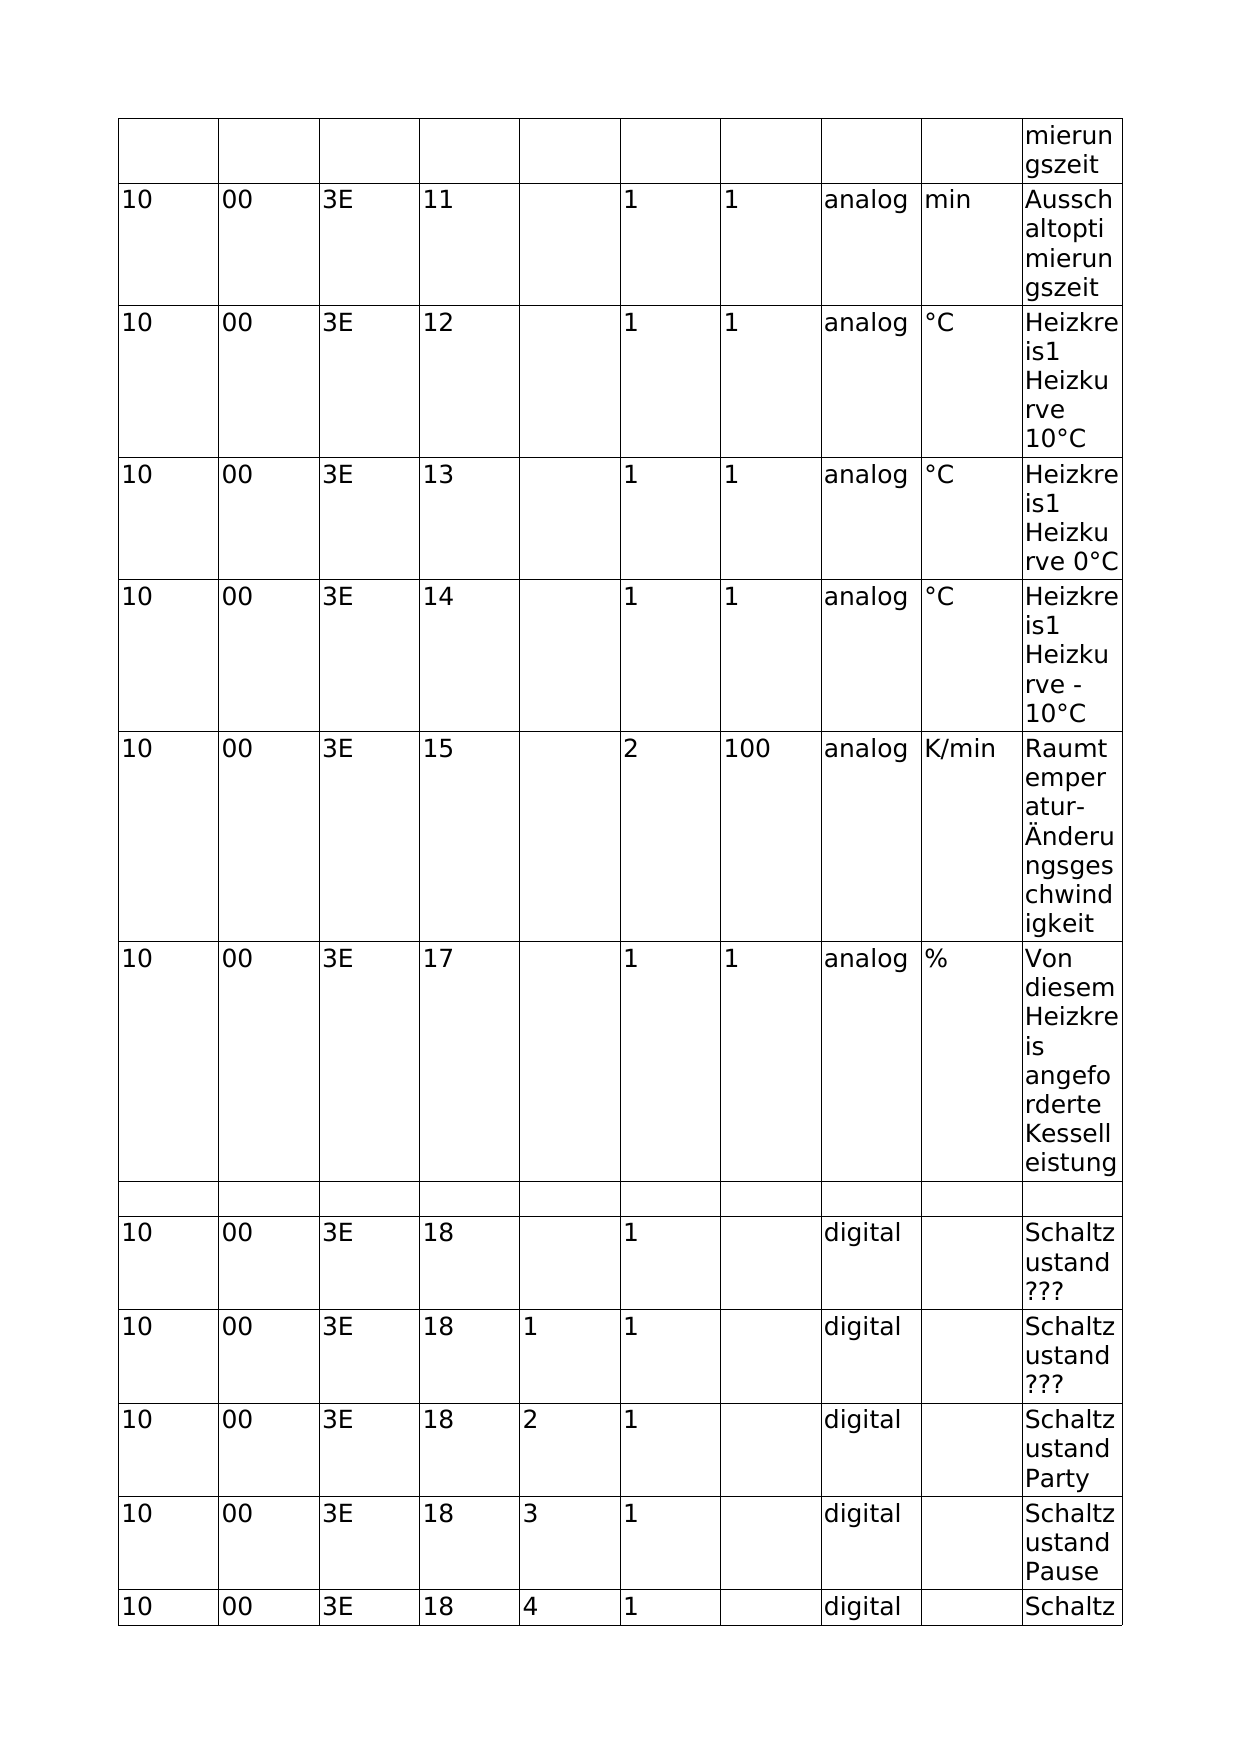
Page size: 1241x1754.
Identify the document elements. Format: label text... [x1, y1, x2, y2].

table_cell analog [822, 732, 921, 941]
table_cell Schaltzustand ??? [1023, 1310, 1122, 1402]
table_cell [922, 1310, 1022, 1402]
table_cell [320, 1182, 419, 1216]
table_cell 1 [621, 184, 720, 305]
table_cell 00 [219, 1590, 319, 1624]
table_cell 1 [721, 458, 821, 579]
table_cell 10 [119, 1310, 218, 1402]
table_cell 00 [219, 732, 319, 941]
table_cell Schaltz [1023, 1590, 1122, 1624]
table_cell 10 [119, 1404, 218, 1496]
table_cell [219, 1182, 319, 1216]
table_cell Schaltzustand ??? [1023, 1217, 1122, 1309]
table_cell [922, 1182, 1022, 1216]
table_cell °C [922, 306, 1022, 457]
table_cell 00 [219, 458, 319, 579]
table_cell 3E [320, 458, 419, 579]
table_cell [420, 119, 519, 182]
table_cell 3E [320, 580, 419, 731]
table_cell 18 [420, 1217, 519, 1309]
table_cell 1 [721, 306, 821, 457]
table_cell [320, 119, 419, 182]
table_cell 1 [621, 1310, 720, 1402]
table_cell [822, 1182, 921, 1216]
table_cell 3 [520, 1497, 620, 1589]
table_cell analog [822, 458, 921, 579]
table_cell [721, 1310, 821, 1402]
table_cell [520, 1182, 620, 1216]
table_cell [119, 1182, 218, 1216]
table_cell 100 [721, 732, 821, 941]
table_cell [621, 119, 720, 182]
table_cell [520, 119, 620, 182]
table_cell 1 [621, 306, 720, 457]
table_cell analog [822, 184, 921, 305]
table_cell 00 [219, 1404, 319, 1496]
table_cell K/min [922, 732, 1022, 941]
table_cell 10 [119, 942, 218, 1181]
table_cell [520, 580, 620, 731]
table_cell 1 [721, 580, 821, 731]
table_cell 17 [420, 942, 519, 1181]
table_cell [922, 119, 1022, 182]
table_cell Heizkreis1 Heizkurve -10°C [1023, 580, 1122, 731]
table_cell 10 [119, 1590, 218, 1624]
table_cell 3E [320, 1590, 419, 1624]
table_cell [922, 1497, 1022, 1589]
table_cell [721, 1590, 821, 1624]
table_cell 10 [119, 732, 218, 941]
table_cell 18 [420, 1590, 519, 1624]
table_cell Heizkreis1 Heizkurve 10°C [1023, 306, 1122, 457]
table_cell 1 [721, 942, 821, 1181]
table_cell Heizkreis1 Heizkurve 0°C [1023, 458, 1122, 579]
table_cell digital [822, 1404, 921, 1496]
table_cell [1023, 1182, 1122, 1216]
table_cell 00 [219, 184, 319, 305]
table_cell 3E [320, 184, 419, 305]
table_cell 18 [420, 1404, 519, 1496]
table_cell 2 [621, 732, 720, 941]
table_cell 11 [420, 184, 519, 305]
table_cell 18 [420, 1497, 519, 1589]
table_cell 1 [621, 942, 720, 1181]
table_cell °C [922, 458, 1022, 579]
table_cell [520, 732, 620, 941]
table_cell 14 [420, 580, 519, 731]
table_cell Schaltzustand Pause [1023, 1497, 1122, 1589]
table_cell 1 [621, 580, 720, 731]
table_cell % [922, 942, 1022, 1181]
table_cell [520, 306, 620, 457]
table_cell digital [822, 1590, 921, 1624]
table_cell 3E [320, 732, 419, 941]
table_cell 10 [119, 184, 218, 305]
table_cell 3E [320, 1404, 419, 1496]
table_cell 00 [219, 1217, 319, 1309]
table_cell 3E [320, 306, 419, 457]
table_cell [721, 1497, 821, 1589]
table_cell [922, 1217, 1022, 1309]
table_cell 10 [119, 1217, 218, 1309]
table_cell digital [822, 1497, 921, 1589]
table_cell [520, 1217, 620, 1309]
table_cell 00 [219, 942, 319, 1181]
table_cell 10 [119, 580, 218, 731]
table_cell 1 [621, 1590, 720, 1624]
table_cell 13 [420, 458, 519, 579]
table_cell Ausschaltoptimierungszeit [1023, 184, 1122, 305]
table_cell 1 [621, 1497, 720, 1589]
table_cell analog [822, 306, 921, 457]
table_cell Raumtemperatur-Änderungsgeschwindigkeit [1023, 732, 1122, 941]
table_cell [420, 1182, 519, 1216]
table_cell 00 [219, 306, 319, 457]
table_cell [520, 942, 620, 1181]
table_cell 15 [420, 732, 519, 941]
table_cell 1 [520, 1310, 620, 1402]
table_cell 3E [320, 1217, 419, 1309]
table_cell 4 [520, 1590, 620, 1624]
table_cell 10 [119, 1497, 218, 1589]
table_cell [922, 1404, 1022, 1496]
table_cell 2 [520, 1404, 620, 1496]
table_cell [721, 1404, 821, 1496]
table_cell 1 [621, 1217, 720, 1309]
table_cell 12 [420, 306, 519, 457]
table_cell 10 [119, 458, 218, 579]
table_cell 10 [119, 306, 218, 457]
table_cell Von diesem Heizkreis angeforderte Kesselleistung [1023, 942, 1122, 1181]
table_cell 1 [621, 1404, 720, 1496]
table_cell mierungszeit [1023, 119, 1122, 182]
table_cell 00 [219, 1497, 319, 1589]
table_cell [520, 458, 620, 579]
table_cell [219, 119, 319, 182]
table_cell [822, 119, 921, 182]
table_cell [119, 119, 218, 182]
table_cell °C [922, 580, 1022, 731]
table_cell Schaltzustand Party [1023, 1404, 1122, 1496]
table_cell 18 [420, 1310, 519, 1402]
table_cell 1 [721, 184, 821, 305]
table_cell 3E [320, 1497, 419, 1589]
table_cell digital [822, 1310, 921, 1402]
table_cell analog [822, 580, 921, 731]
table_cell 3E [320, 942, 419, 1181]
table_cell digital [822, 1217, 921, 1309]
table_cell 00 [219, 1310, 319, 1402]
table_cell analog [822, 942, 921, 1181]
table_cell [721, 1182, 821, 1216]
table_cell min [922, 184, 1022, 305]
table_cell [520, 184, 620, 305]
table_cell [721, 119, 821, 182]
table_cell [922, 1590, 1022, 1624]
table_cell 00 [219, 580, 319, 731]
table_cell 1 [621, 458, 720, 579]
table_cell 3E [320, 1310, 419, 1402]
table_cell [621, 1182, 720, 1216]
table_cell [721, 1217, 821, 1309]
